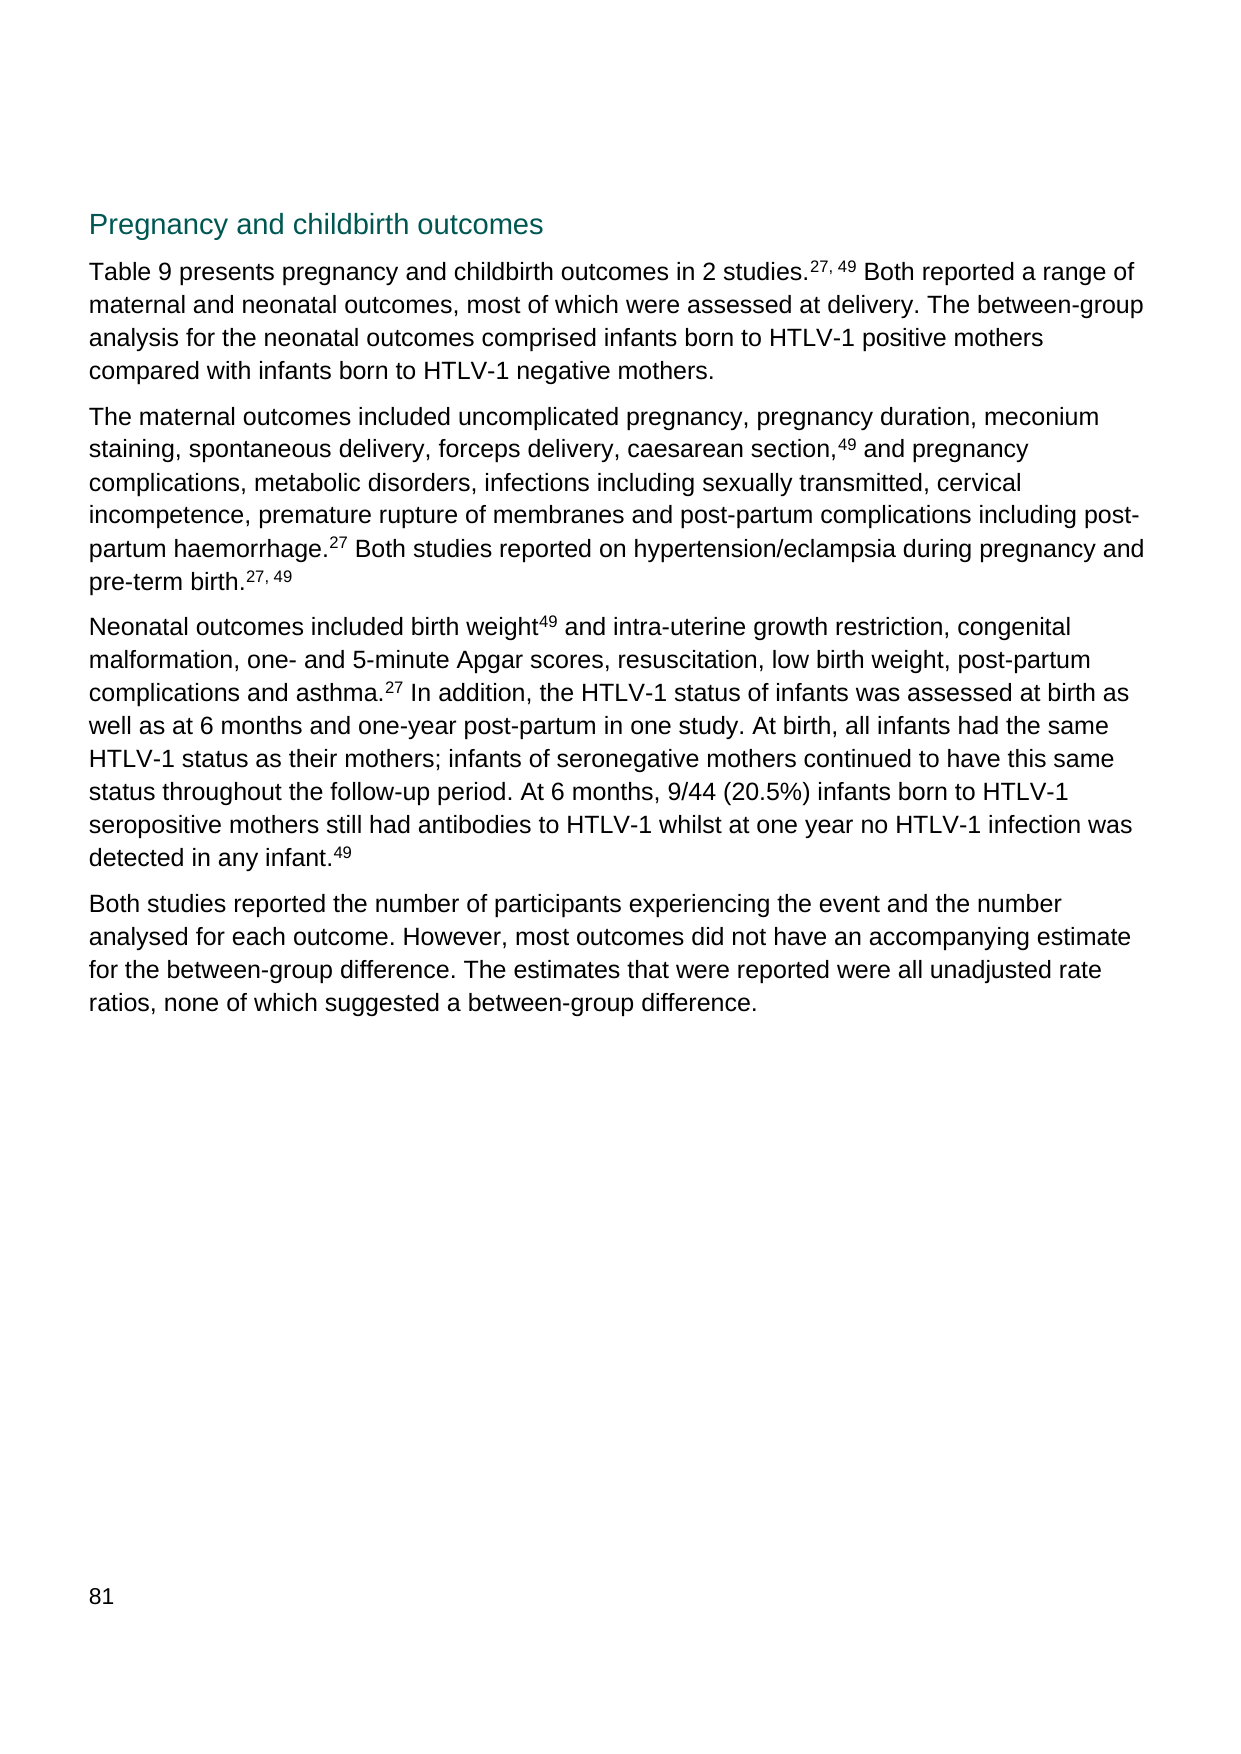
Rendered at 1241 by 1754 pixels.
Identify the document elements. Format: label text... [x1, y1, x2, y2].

text Neonatal outcomes included birth weight49 and intra-uterine growth restriction, congenital malformation, one- and 5-minute Apgar scores, resuscitation, low birth weight, post-partum complications and asthma.27 In addition, the HTLV-1 status of infants was assessed at birth as well as at 6 months and one-year post-partum in one study. At birth, all infants had the same HTLV-1 status as their mothers; infants of seronegative mothers continued to have this same status throughout the follow-up period. At 6 months, 9/44 (20.5%) infants born to HTLV-1 seropositive mothers still had antibodies to HTLV-1 whilst at one year no HTLV-1 infection was detected in any infant.49 [89, 612, 1152, 872]
text The maternal outcomes included uncomplicated pregnancy, pregnancy duration, meconium staining, spontaneous delivery, forceps delivery, caesarean section,49 and pregnancy complications, metabolic disorders, infections including sexually transmitted, cervical incompetence, premature rupture of membranes and post-partum complications including post-partum haemorrhage.27 Both studies reported on hypertension/eclampsia during pregnancy and pre-term birth.27, 49 [89, 401, 1152, 595]
text Both studies reported the number of participants experiencing the event and the number analysed for each outcome. However, most outcomes did not have an accompanying estimate for the between-group difference. The estimates that were reported were all unadjusted rate ratios, none of which suggested a between-group difference. [89, 889, 1152, 1017]
text Table 9 presents pregnancy and childbirth outcomes in 2 studies.27, 49 Both reported a range of maternal and neonatal outcomes, most of which were assessed at delivery. The between-group analysis for the neonatal outcomes comprised infants born to HTLV-1 positive mothers compared with infants born to HTLV-1 negative mothers. [89, 257, 1152, 385]
subtitle Pregnancy and childbirth outcomes [89, 207, 1152, 240]
